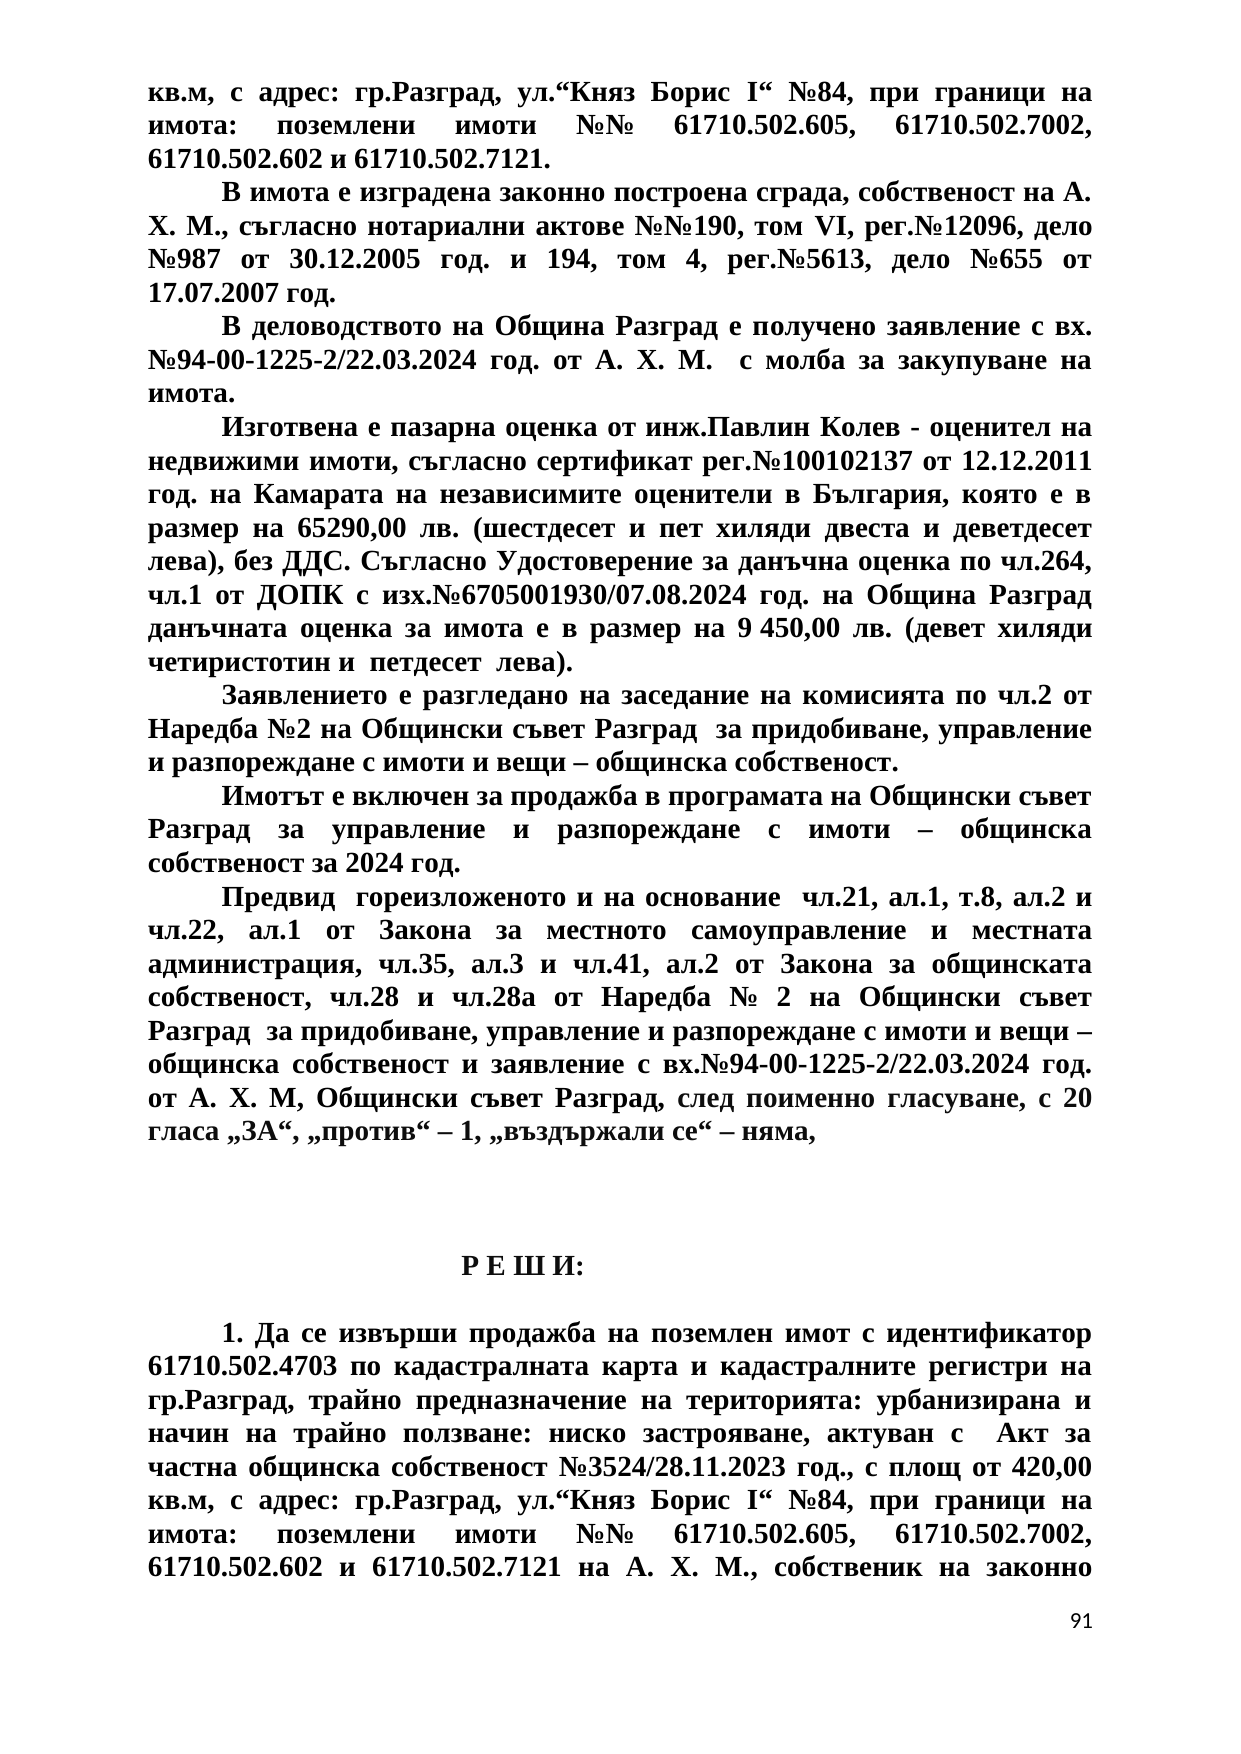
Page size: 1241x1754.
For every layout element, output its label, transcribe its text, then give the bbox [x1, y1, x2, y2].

text Р Е Ш И: [148, 1248, 1093, 1281]
text Изготвена е пазарна оценка от инж.Павлин Колев - оценител на недвижими имоти, съгласно сертификат рег.№100102137 от 12.12.2011 год. на Камарата на независимите оценители в България, която е в размер на 65290,00 лв. (шестдесет и пет хиляди двеста и деветдесет лева), без ДДС. Съгласно Удостоверение за данъчна оценка по чл.264, чл.1 от ДОПК с изх.№6705001930/07.08.2024 год. на Община Разград данъчната оценка за имота е в размер на 9 450,00 лв. (девет хиляди четиристотин и петдесет лева). [148, 409, 1093, 677]
text 1. Да се извърши продажба на поземлен имот с идентификатор 61710.502.4703 по кадастралната карта и кадастралните регистри на гр.Разград, трайно предназначение на територията: урбанизирана и начин на трайно ползване: ниско застрояване, актуван с Акт за частна общинска собственост №3524/28.11.2023 год., с площ от 420,00 кв.м, с адрес: гр.Разград, ул.“Княз Борис I“ №84, при граници на имота: поземлени имоти №№ 61710.502.605, 61710.502.7002, 61710.502.602 и 61710.502.7121 на А. Х. М., собственик на законно [148, 1315, 1093, 1583]
text Предвид гореизложеното и на основание чл.21, ал.1, т.8, ал.2 и чл.22, ал.1 от Закона за местното самоуправление и местната администрация, чл.35, ал.3 и чл.41, ал.2 от Закона за общинската собственост, чл.28 и чл.28а от Наредба № 2 на Общински съвет Разград за придобиване, управление и разпореждане с имоти и вещи – общинска собственост и заявление с вх.№94-00-1225-2/22.03.2024 год. от А. Х. М, Общински съвет Разград, след поименно гласуване, с 20 гласа „ЗА“, „против“ – 1, „въздържали се“ – няма, [148, 879, 1093, 1147]
text В деловодството на Община Разград е получено заявление с вх.№94-00-1225-2/22.03.2024 год. от А. Х. М. с молба за закупуване на имота. [148, 308, 1093, 409]
text В имота е изградена законно построена сграда, собственост на А. Х. М., съгласно нотариални актове №№190, том VI, рег.№12096, дело №987 от 30.12.2005 год. и 194, том 4, рег.№5613, дело №655 от 17.07.2007 год. [148, 174, 1093, 308]
text кв.м, с адрес: гр.Разград, ул.“Княз Борис I“ №84, при граници на имота: поземлени имоти №№ 61710.502.605, 61710.502.7002, 61710.502.602 и 61710.502.7121. [148, 74, 1093, 174]
text Имотът е включен за продажба в програмата на Общински съвет Разград за управление и разпореждане с имоти – общинска собственост за 2024 год. [148, 778, 1093, 879]
text Заявлението е разгледано на заседание на комисията по чл.2 от Наредба №2 на Общински съвет Разград за придобиване, управление и разпореждане с имоти и вещи – общинска собственост. [148, 677, 1093, 778]
